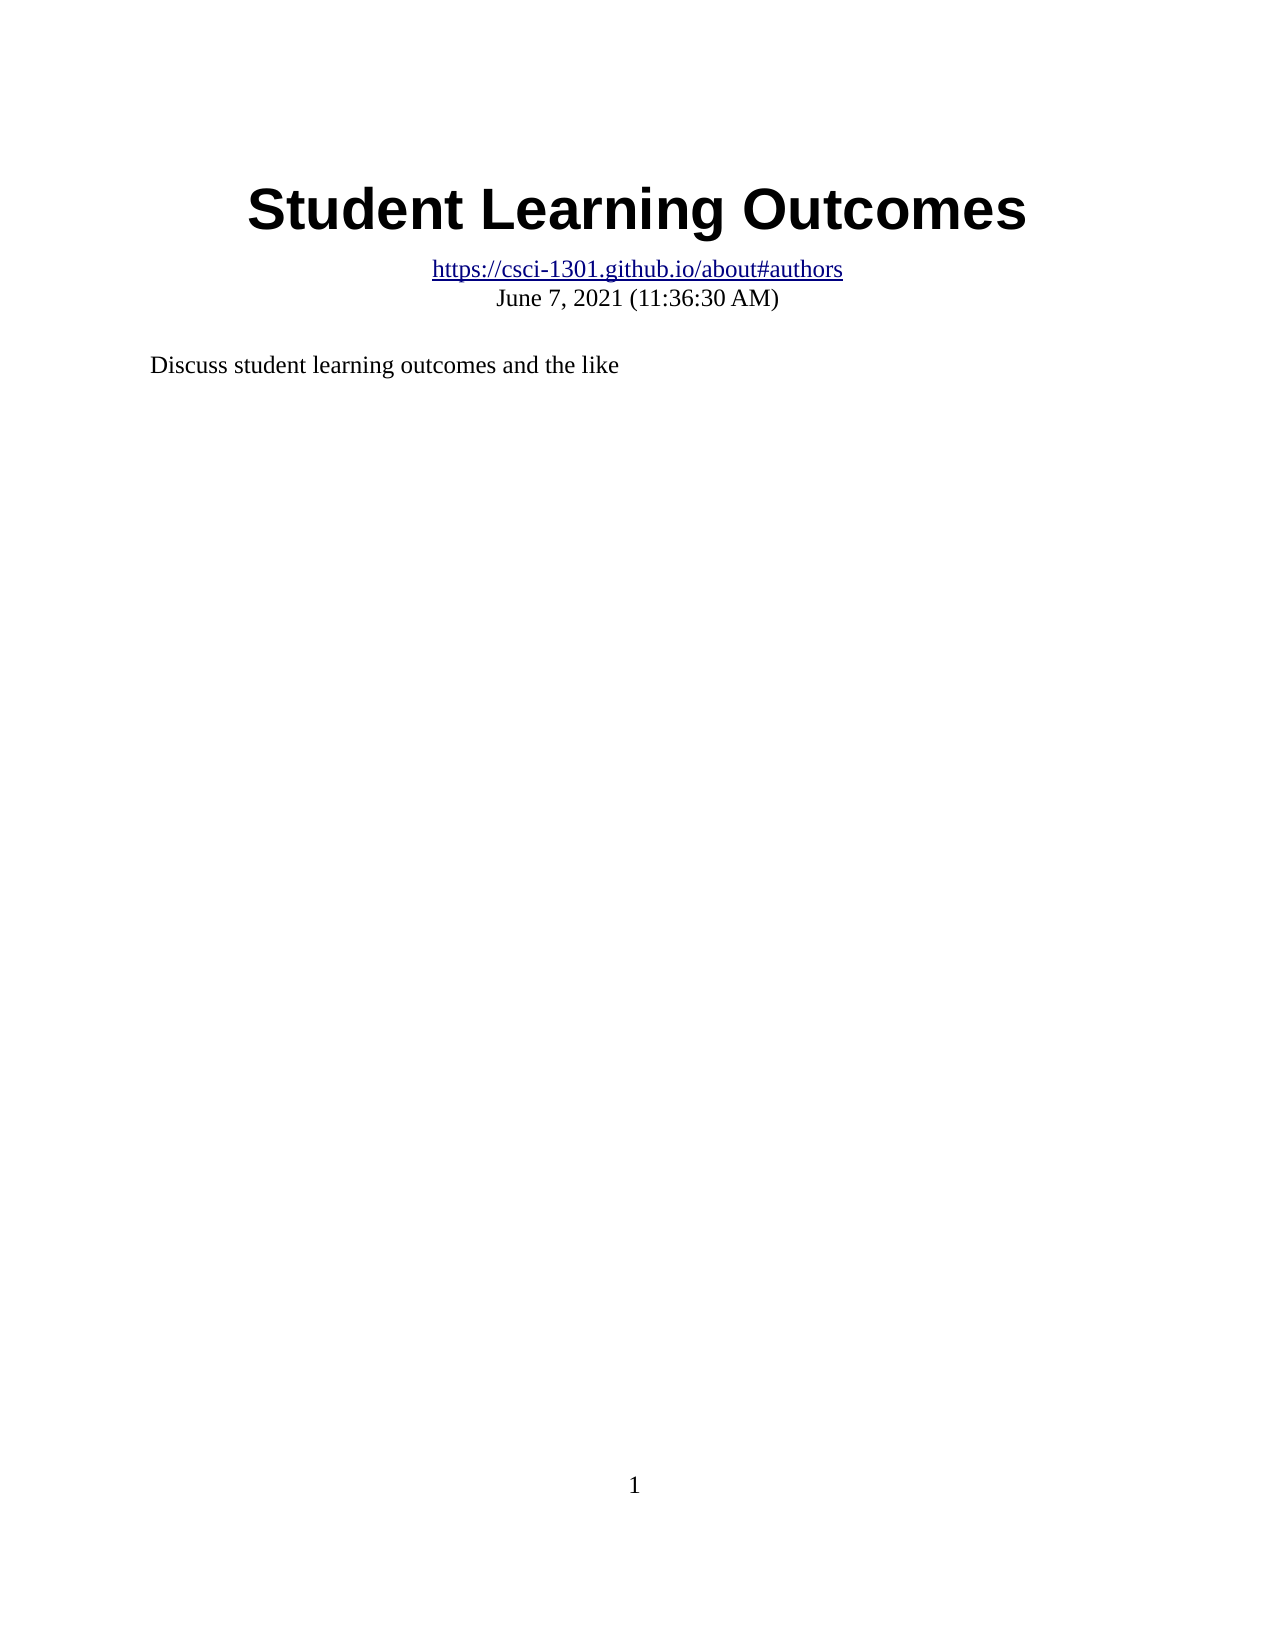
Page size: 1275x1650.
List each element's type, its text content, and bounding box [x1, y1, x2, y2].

text https://csci-1301.github.io/about#authors [150, 254, 1125, 283]
text Discuss student learning outcomes and the like [150, 350, 1125, 378]
text June 7, 2021 (11:36:30 AM) [150, 283, 1125, 312]
title Student Learning Outcomes [150, 175, 1125, 242]
